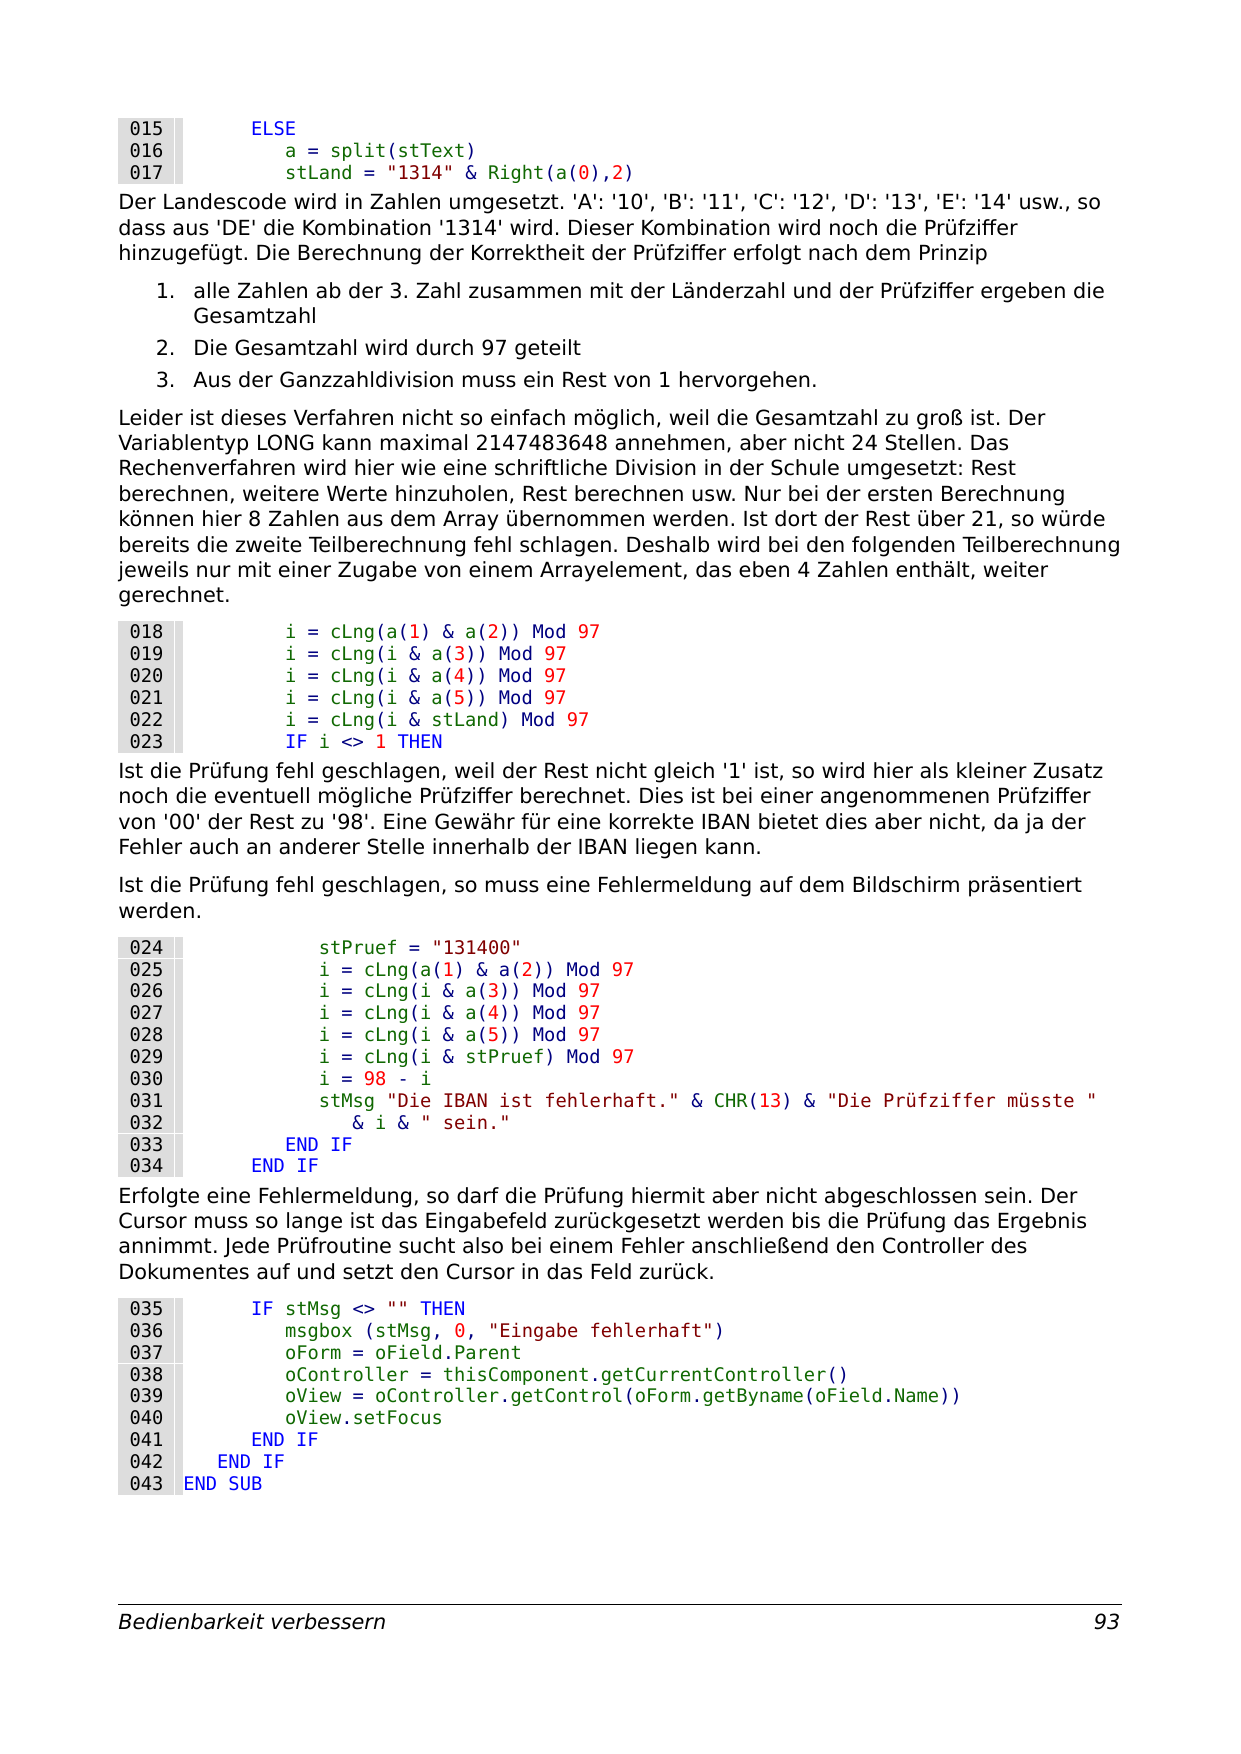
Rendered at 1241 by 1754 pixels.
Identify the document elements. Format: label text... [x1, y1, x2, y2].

list i = cLng(i & a(4)) Mod 97 [183, 665, 1122, 687]
list END IF [183, 1429, 1122, 1451]
list a = split(stText) [183, 140, 1122, 162]
text Ist die Prüfung fehl geschlagen, weil der Rest nicht gleich '1' ist, so wird hier als kleiner Zusatz noch die eventuell mögliche Prüfziffer berechnet. Dies ist bei einer angenommenen Prüfziffer von '00' der Rest zu '98'. Eine Gewähr für eine korrekte IBAN bietet dies aber nicht, da ja der Fehler auch an anderer Stelle innerhalb der IBAN liegen kann. [118, 759, 1122, 860]
list oView.setFocus [183, 1407, 1122, 1429]
list stPruef = "131400" [183, 937, 1122, 958]
list msgbox (stMsg, 0, "Eingabe fehlerhaft") [183, 1320, 1122, 1342]
text Ist die Prüfung fehl geschlagen, so muss eine Fehlermeldung auf dem Bildschirm präsentiert werden. [118, 873, 1122, 923]
list oForm = oField.Parent [183, 1342, 1122, 1363]
list i = cLng(i & a(5)) Mod 97 [183, 1024, 1122, 1046]
list Aus der Ganzzahldivision muss ein Rest von 1 hervorgehen. [156, 368, 1122, 392]
list alle Zahlen ab der 3. Zahl zusammen mit der Länderzahl und der Prüfziffer ergeben die Gesamtzahl [156, 279, 1122, 329]
text Leider ist dieses Verfahren nicht so einfach möglich, weil die Gesamtzahl zu groß ist. Der Variablentyp LONG kann maximal 2147483648 annehmen, aber nicht 24 Stellen. Das Rechenverfahren wird hier wie eine schriftliche Division in der Schule umgesetzt: Rest berechnen, weitere Werte hinzuholen, Rest berechnen usw. Nur bei der ersten Berechnung können hier 8 Zahlen aus dem Array übernommen werden. Ist dort der Rest über 21, so würde bereits die zweite Teilberechnung fehl schlagen. Deshalb wird bei den folgenden Teilberechnung jeweils nur mit einer Zugabe von einem Arrayelement, das eben 4 Zahlen enthält, weiter gerechnet. [118, 406, 1122, 608]
list i = 98 - i [183, 1068, 1122, 1090]
list stLand = "1314" & Right(a(0),2) [183, 162, 1122, 184]
list i = cLng(i & a(3)) Mod 97 [183, 643, 1122, 665]
list i = cLng(a(1) & a(2)) Mod 97 [118, 958, 1122, 980]
list Die Gesamtzahl wird durch 97 geteilt [156, 336, 1122, 360]
text Erfolgte eine Fehlermeldung, so darf die Prüfung hiermit aber nicht abgeschlossen sein. Der Cursor muss so lange ist das Eingabefeld zurückgesetzt werden bis die Prüfung das Ergebnis annimmt. Jede Prüfroutine sucht also bei einem Fehler anschließend den Controller des Dokumentes auf und setzt den Cursor in das Feld zurück. [118, 1184, 1122, 1284]
list IF i <> 1 THEN [183, 731, 1122, 753]
list i = cLng(a(1) & a(2)) Mod 97 [183, 621, 1122, 643]
list i = cLng(i & stLand) Mod 97 [183, 709, 1122, 731]
list END IF [183, 1155, 1122, 1177]
list END IF [183, 1451, 1122, 1473]
list stMsg "Die IBAN ist fehlerhaft." & CHR(13) & "Die Prüfziffer müsste " [183, 1090, 1122, 1112]
list i = cLng(i & a(3)) Mod 97 [183, 980, 1122, 1002]
list END SUB [183, 1473, 1122, 1495]
list END IF [118, 1133, 1122, 1155]
list IF stMsg <> "" THEN [183, 1298, 1122, 1320]
list i = cLng(i & a(4)) Mod 97 [183, 1002, 1122, 1024]
list oView = oController.getControl(oForm.getByname(oField.Name)) [183, 1385, 1122, 1407]
list ELSE [183, 118, 1122, 140]
list & i & " sein." [183, 1112, 1122, 1133]
list i = cLng(i & a(5)) Mod 97 [183, 687, 1122, 709]
list i = cLng(i & stPruef) Mod 97 [183, 1046, 1122, 1068]
text Der Landescode wird in Zahlen umgesetzt. 'A': '10', 'B': '11', 'C': '12', 'D': '13', 'E': '14' usw., so dass aus 'DE' die Kombination '1314' wird. Dieser Kombination wird noch die Prüfziffer hinzugefügt. Die Berechnung der Korrektheit der Prüfziffer erfolgt nach dem Prinzip [118, 190, 1122, 265]
list oController = thisComponent.getCurrentController() [118, 1363, 1122, 1385]
